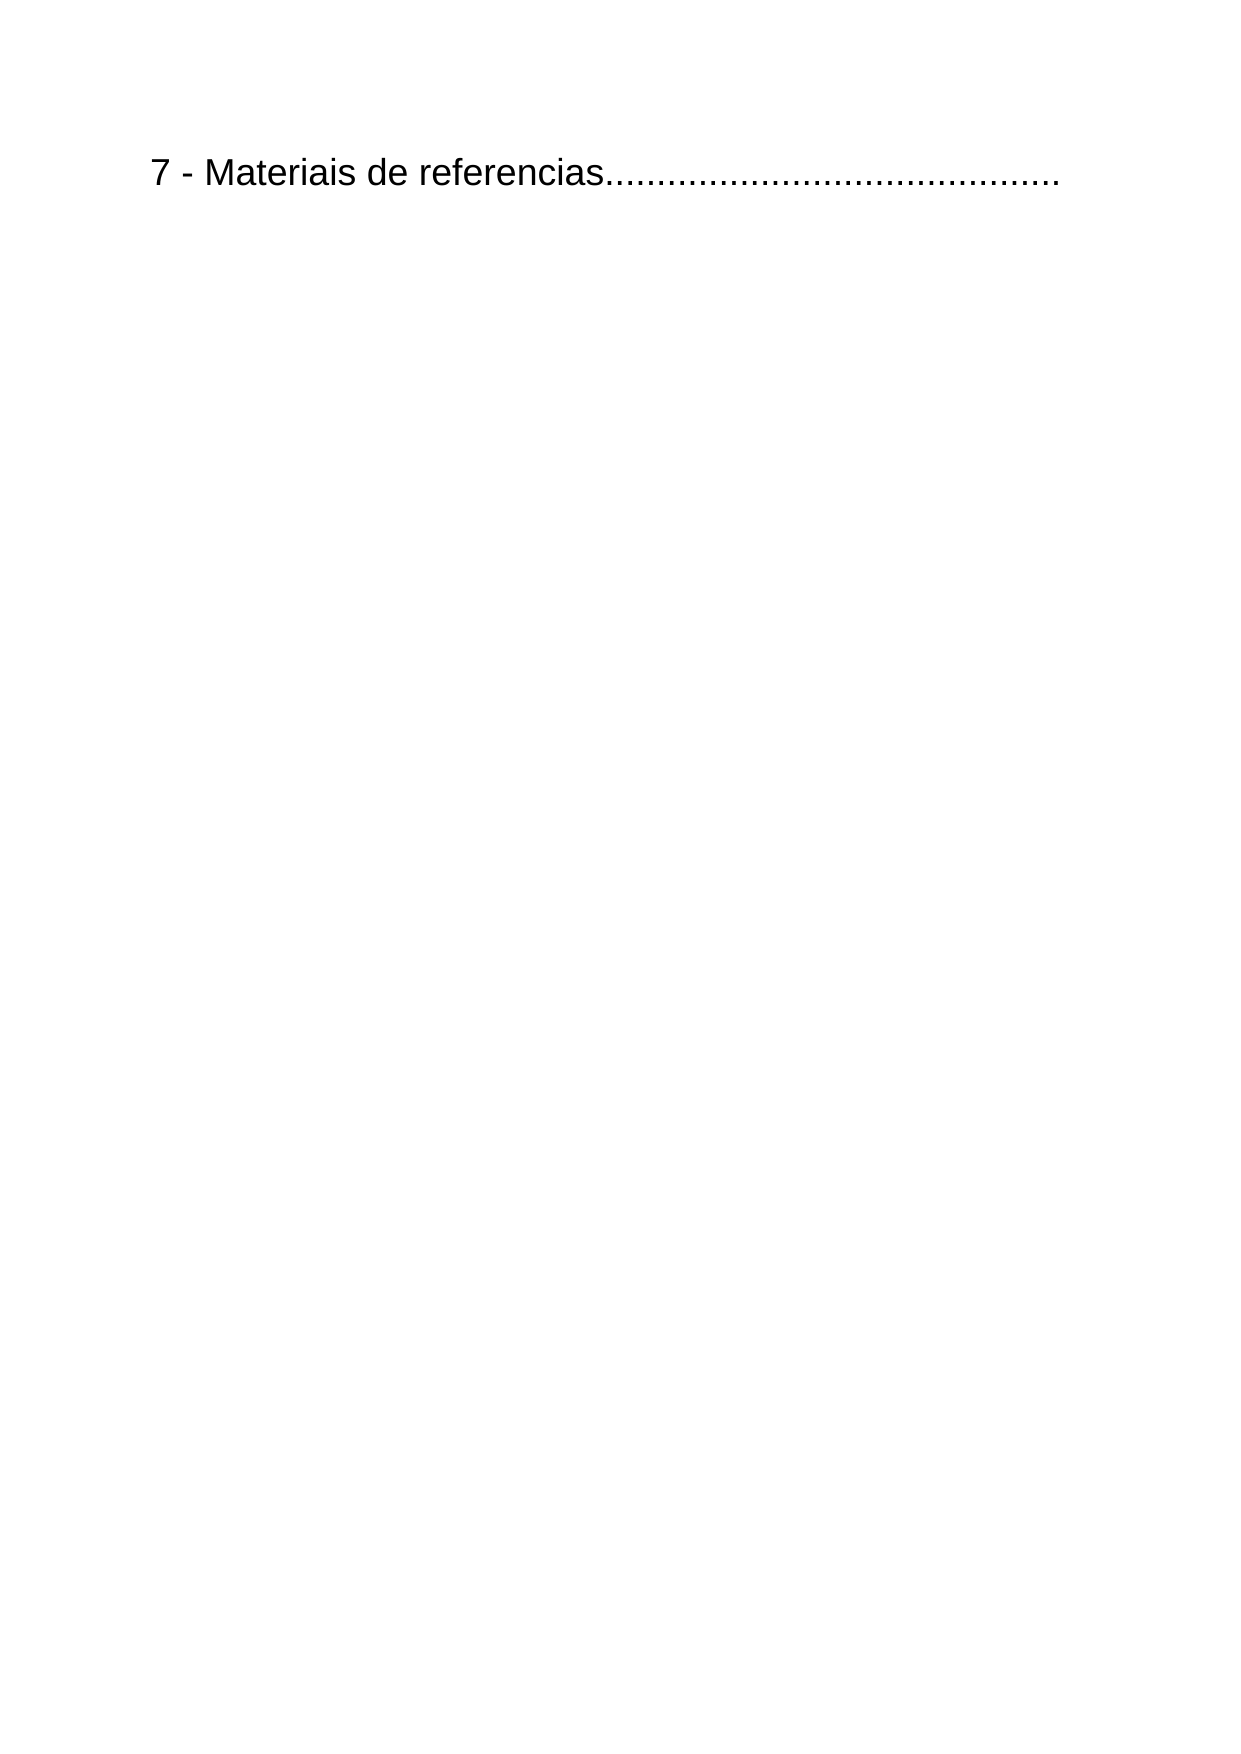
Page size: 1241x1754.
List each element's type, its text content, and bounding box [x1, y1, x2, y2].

text 7 - Materiais de referencias............................................ [150, 150, 1091, 193]
